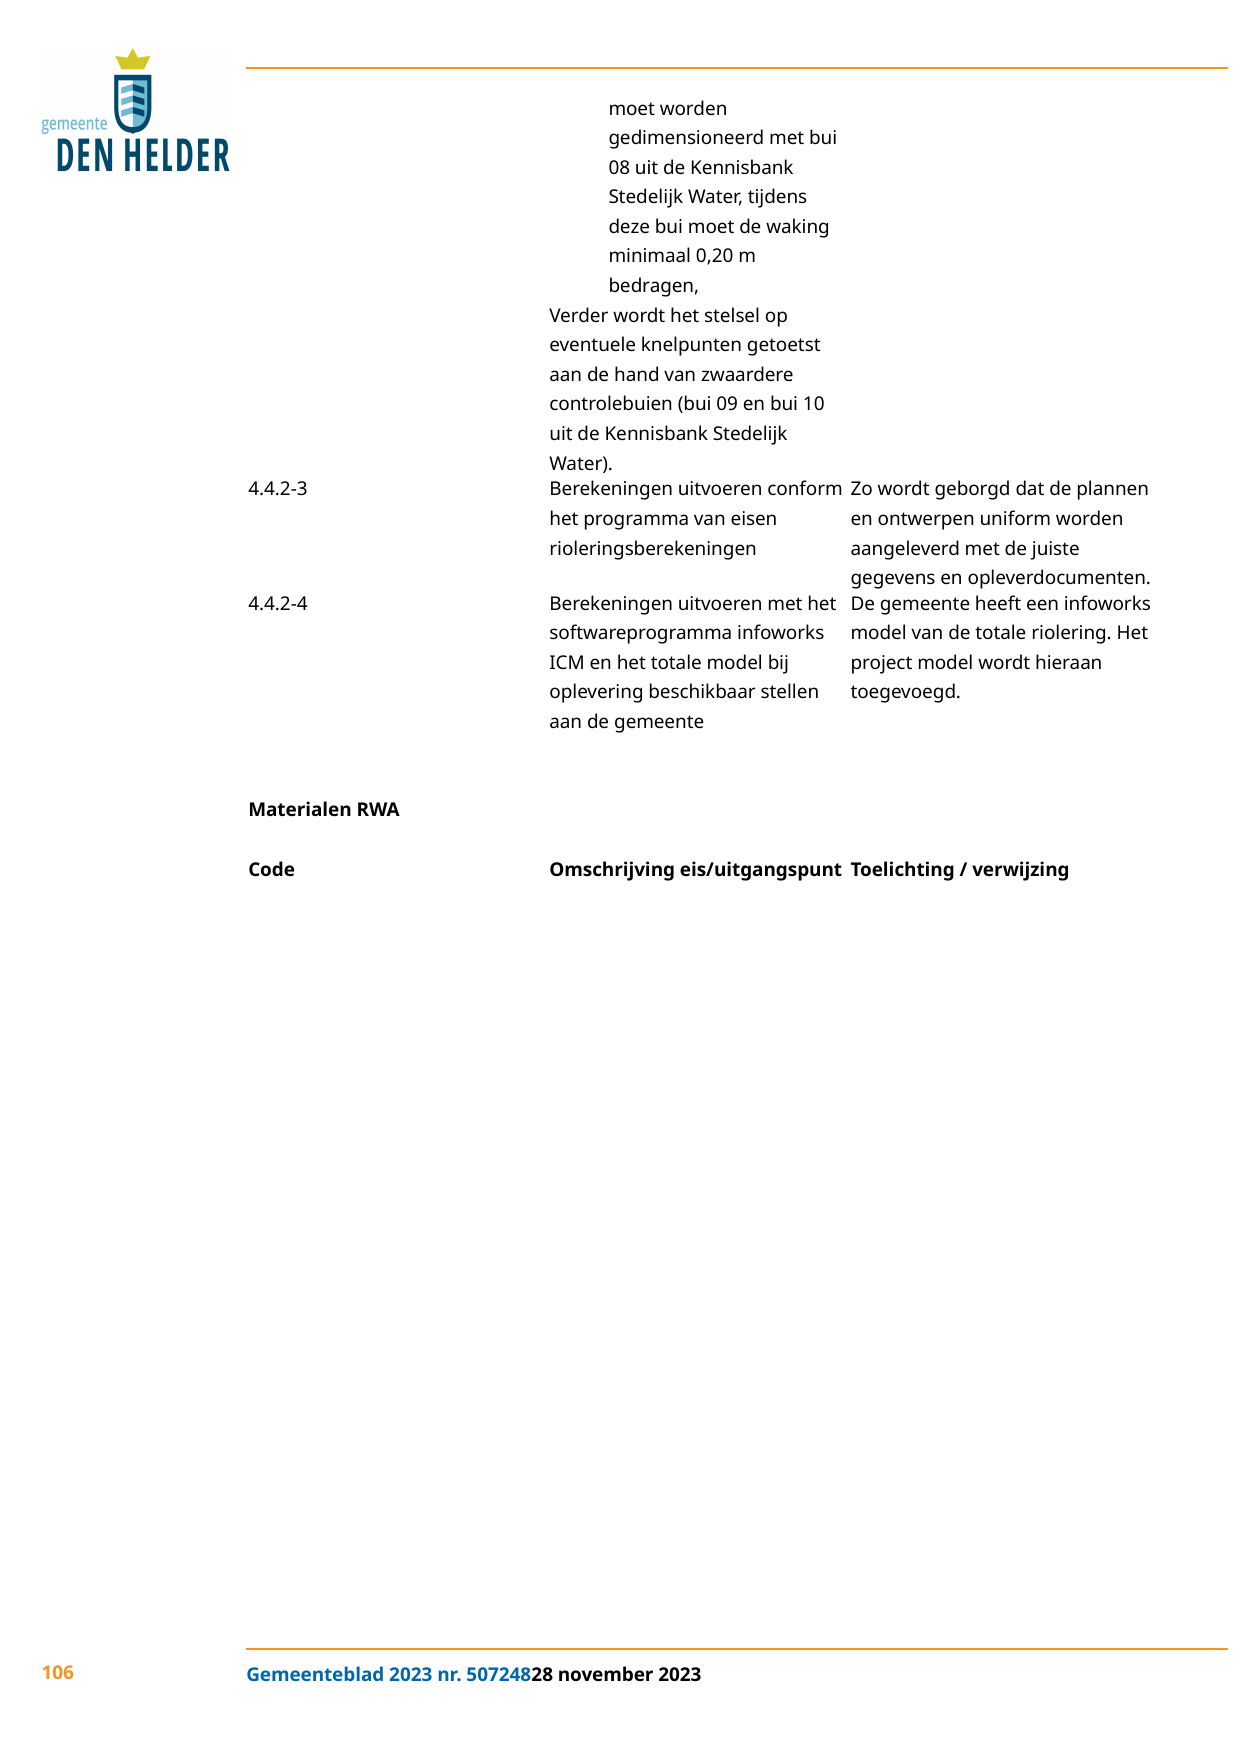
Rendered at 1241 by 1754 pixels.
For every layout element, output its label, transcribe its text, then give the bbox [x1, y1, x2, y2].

table_cell Berekeningen uitvoeren conform het programma van eisen rioleringsberekeningen [549, 476, 850, 590]
picture [41, 47, 231, 172]
picture [100, 154, 106, 172]
table_cell moet worden gedimensioneerd met bui 08 uit de Kennisbank Stedelijk Water, tijdens deze bui moet de waking minimaal 0,20 m bedragen, Verder wordt het stelsel op eventuele knelpunten getoetst aan de hand van zwaardere controlebuien (bui 09 en bui 10 uit de Kennisbank Stedelijk Water). [549, 95, 850, 476]
picture [130, 157, 135, 172]
text Materialen RWA [248, 796, 1152, 822]
picture [182, 144, 187, 165]
table_cell [248, 95, 549, 476]
table_cell De gemeente heeft een infoworks model van de totale riolering. Het project model wordt hieraan toegevoegd. [850, 590, 1152, 734]
table_cell [850, 95, 1152, 476]
table_header Toelichting / verwijzing [850, 856, 1152, 881]
table_cell Berekeningen uitvoeren met het softwareprogramma infoworks ICM en het totale model bij oplevering beschikbaar stellen aan de gemeente [549, 590, 850, 734]
picture [63, 144, 68, 165]
table_header Omschrijving eis/uitgangspunt [549, 856, 850, 881]
picture [220, 160, 224, 172]
table_cell 4.4.2-3 [248, 476, 549, 590]
table_header Code [248, 856, 549, 881]
table_cell 4.4.2-4 [248, 590, 549, 734]
table_cell Zo wordt geborgd dat de plannen en ontwerpen uniform worden aangeleverd met de juiste gegevens en opleverdocumenten. [850, 476, 1152, 590]
